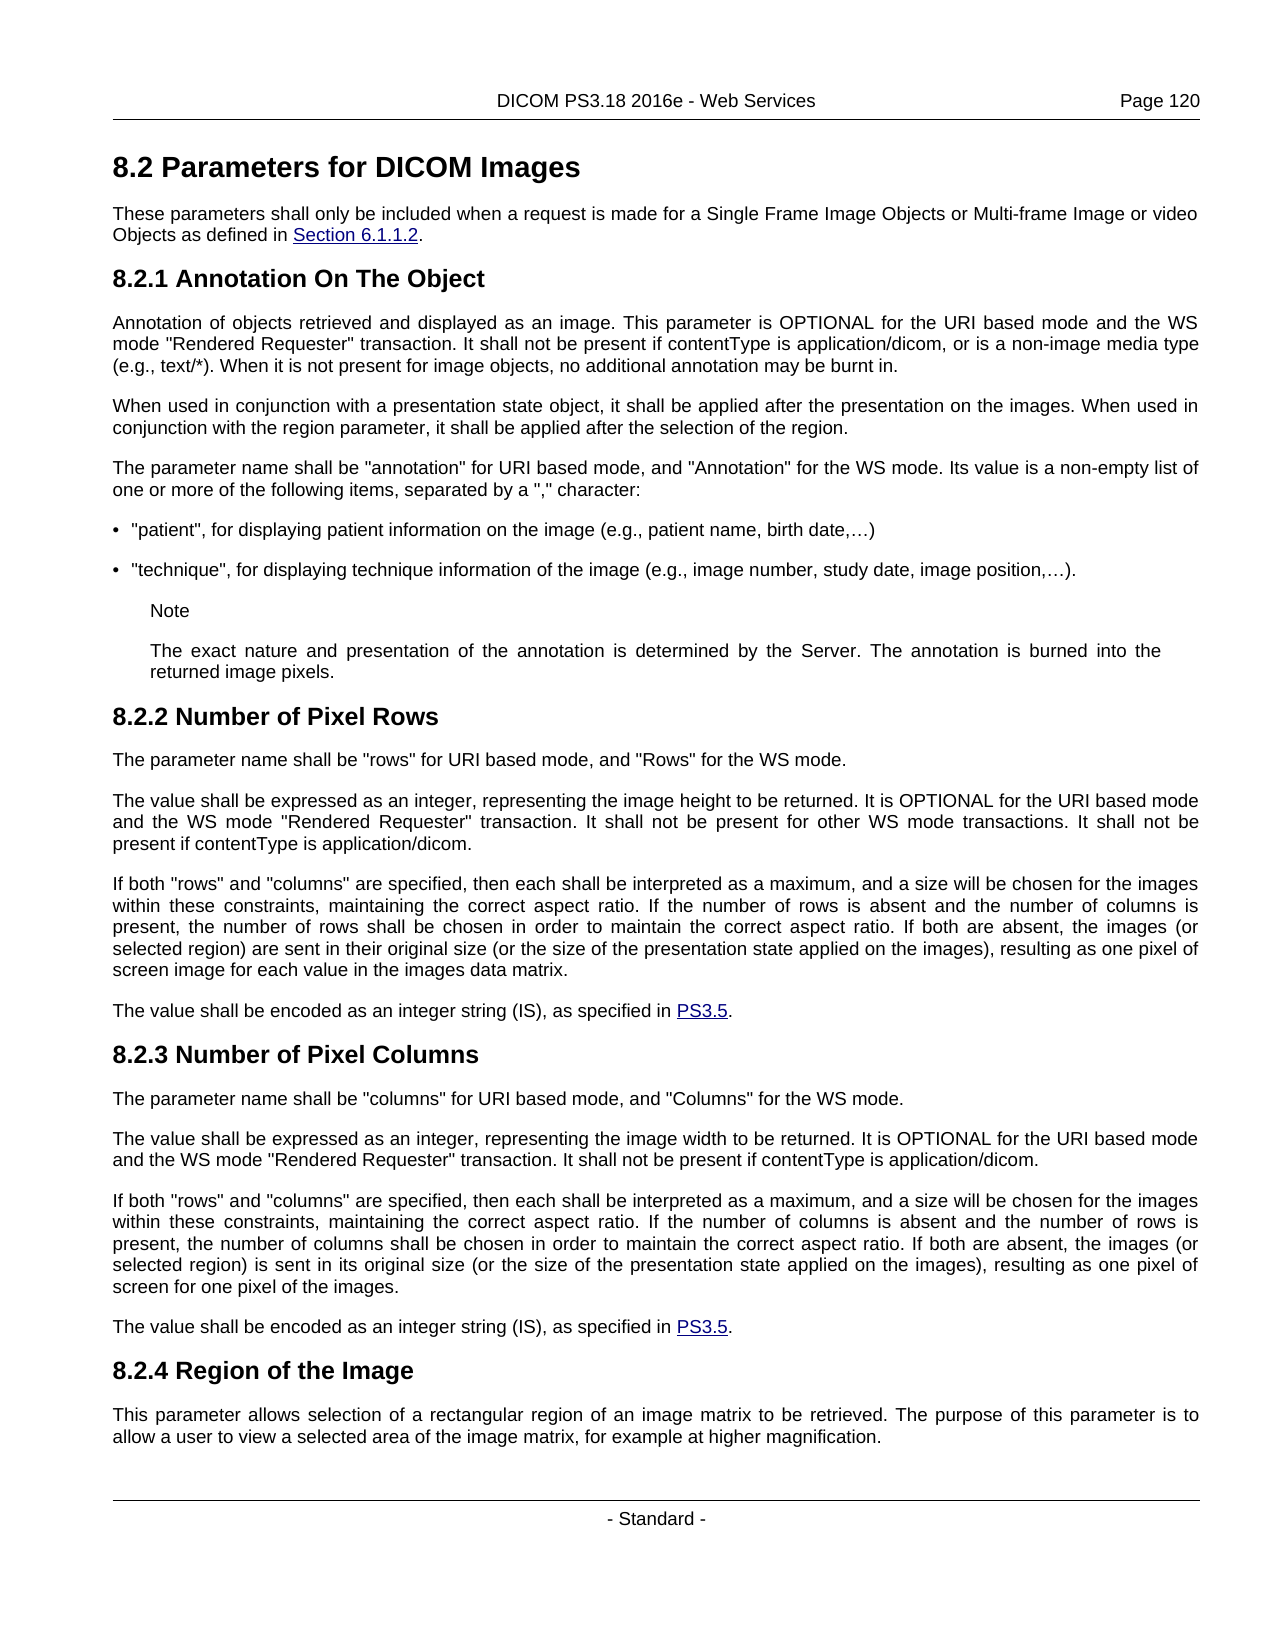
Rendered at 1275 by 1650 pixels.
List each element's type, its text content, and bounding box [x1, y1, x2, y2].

text The value shall be expressed as an integer, representing the image height to be returned. It is OPTIONAL for the URI based mode and the WS mode "Rendered Requester" transaction. It shall not be present for other WS mode transactions. It shall not be present if contentType is application/dicom. [112, 789, 1200, 854]
list "patient", for displaying patient information on the image (e.g., patient name, birth date,…) [112, 519, 1200, 540]
text Note [150, 599, 1162, 621]
text 8.2.1 Annotation On The Object [112, 264, 1200, 293]
list "technique", for displaying technique information of the image (e.g., image number, study date, image position,…). [112, 559, 1200, 581]
text 8.2.3 Number of Pixel Columns [112, 1040, 1200, 1068]
text The value shall be expressed as an integer, representing the image width to be returned. It is OPTIONAL for the URI based mode and the WS mode "Rendered Requester" transaction. It shall not be present if contentType is application/dicom. [112, 1128, 1200, 1171]
text Annotation of objects retrieved and displayed as an image. This parameter is OPTIONAL for the URI based mode and the WS mode "Rendered Requester" transaction. It shall not be present if contentType is application/dicom, or is a non-image media type (e.g., text/*). When it is not present for image objects, no additional annotation may be burnt in. [112, 312, 1200, 376]
text The value shall be encoded as an integer string (IS), as specified in PS3.5. [112, 1316, 1200, 1338]
text If both "rows" and "columns" are specified, then each shall be interpreted as a maximum, and a size will be chosen for the images within these constraints, maintaining the correct aspect ratio. If the number of columns is absent and the number of rows is present, the number of columns shall be chosen in order to maintain the correct aspect ratio. If both are absent, the images (or selected region) is sent in its original size (or the size of the presentation state applied on the images), resulting as one pixel of screen for one pixel of the images. [112, 1189, 1200, 1297]
text If both "rows" and "columns" are specified, then each shall be interpreted as a maximum, and a size will be chosen for the images within these constraints, maintaining the correct aspect ratio. If the number of rows is absent and the number of columns is present, the number of rows shall be chosen in order to maintain the correct aspect ratio. If both are absent, the images (or selected region) are sent in their original size (or the size of the presentation state applied on the images), resulting as one pixel of screen image for each value in the images data matrix. [112, 873, 1200, 981]
text 8.2 Parameters for DICOM Images [112, 150, 1200, 183]
text This parameter allows selection of a rectangular region of an image matrix to be retrieved. The purpose of this parameter is to allow a user to view a selected area of the image matrix, for example at higher magnification. [112, 1404, 1200, 1447]
text The parameter name shall be "rows" for URI based mode, and "Rows" for the WS mode. [112, 749, 1200, 771]
text 8.2.4 Region of the Image [112, 1356, 1200, 1385]
text The exact nature and presentation of the annotation is determined by the Server. The annotation is burned into the returned image pixels. [150, 640, 1162, 683]
text The parameter name shall be "columns" for URI based mode, and "Columns" for the WS mode. [112, 1087, 1200, 1109]
text The parameter name shall be "annotation" for URI based mode, and "Annotation" for the WS mode. Its value is a non-empty list of one or more of the following items, separated by a "," character: [112, 457, 1200, 500]
text When used in conjunction with a presentation state object, it shall be applied after the presentation on the images. When used in conjunction with the region parameter, it shall be applied after the selection of the region. [112, 395, 1200, 438]
text 8.2.2 Number of Pixel Rows [112, 702, 1200, 730]
text The value shall be encoded as an integer string (IS), as specified in PS3.5. [112, 999, 1200, 1021]
text These parameters shall only be included when a request is made for a Single Frame Image Objects or Multi-frame Image or video Objects as defined in Section 6.1.1.2. [112, 202, 1200, 245]
